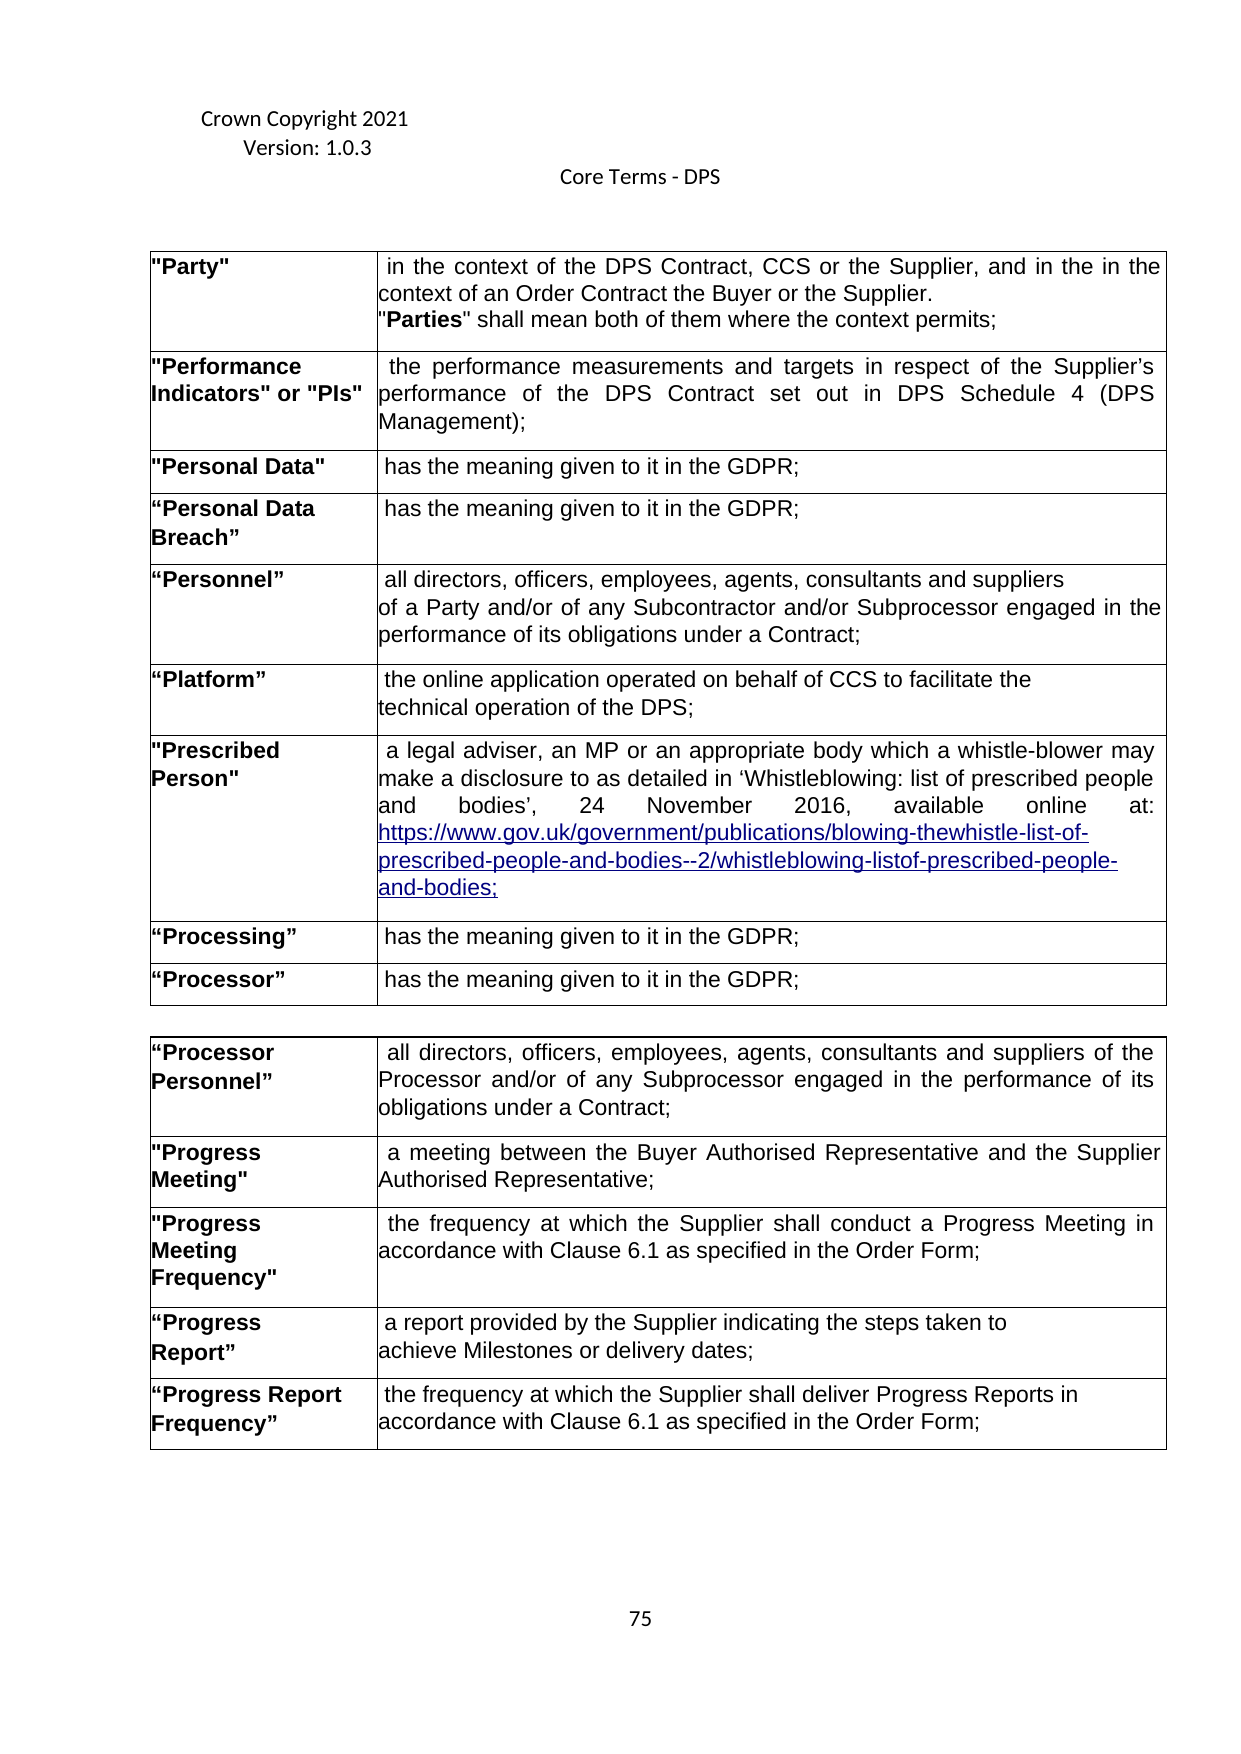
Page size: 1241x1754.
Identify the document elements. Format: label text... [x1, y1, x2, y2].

table_header all directors, officers, employees, agents, consultants and suppliers of the Processor and/or of any Subprocessor engaged in the performance of its obligations under a Contract; [378, 1038, 1166, 1136]
table_cell the frequency at which the Supplier shall deliver Progress Reports in accordance with Clause 6.1 as specified in the Order Form; [378, 1379, 1166, 1449]
table_cell “Processor” [151, 964, 377, 1005]
table_cell "Party" [151, 252, 377, 351]
table_cell the performance measurements and targets in respect of the Supplier’s performance of the DPS Contract set out in DPS Schedule 4 (DPS Management); [378, 352, 1166, 450]
table_cell a legal adviser, an MP or an appropriate body which a whistle-blower may make a disclosure to as detailed in ‘Whistleblowing: list of prescribed people and bodies’, 24 November 2016, available online at: https://www.gov.uk/government/publications/blowing-thewhistle-list-of-prescribed-people-and-bodies--2/whistleblowing-listof-prescribed-people-and-bodies; [378, 736, 1166, 921]
table_cell has the meaning given to it in the GDPR; [378, 922, 1166, 963]
table_cell “Processing” [151, 922, 377, 963]
table_cell the frequency at which the Supplier shall conduct a Progress Meeting in accordance with Clause 6.1 as specified in the Order Form; [378, 1208, 1166, 1307]
table_cell “Personal Data Breach” [151, 494, 377, 564]
table_cell "Progress Meeting Frequency" [151, 1208, 377, 1307]
table_cell has the meaning given to it in the GDPR; [378, 964, 1166, 1005]
table_cell a report provided by the Supplier indicating the steps taken to achieve Milestones or delivery dates; [378, 1308, 1166, 1378]
table_cell all directors, officers, employees, agents, consultants and suppliers of a Party and/or of any Subcontractor and/or Subprocessor engaged in the performance of its obligations under a Contract; [378, 565, 1166, 664]
table_cell “Progress Report Frequency” [151, 1379, 377, 1449]
table_header “Processor Personnel” [151, 1038, 377, 1136]
table_cell "Progress Meeting" [151, 1137, 377, 1207]
table_cell “Progress Report” [151, 1308, 377, 1378]
table_cell "Personal Data" [151, 451, 377, 493]
table_cell “Personnel” [151, 565, 377, 664]
table_cell “Platform” [151, 665, 377, 735]
table_cell the online application operated on behalf of CCS to facilitate the technical operation of the DPS; [378, 665, 1166, 735]
table_cell has the meaning given to it in the GDPR; [378, 451, 1166, 493]
table_cell in the context of the DPS Contract, CCS or the Supplier, and in the in the context of an Order Contract the Buyer or the Supplier. "Parties" shall mean both of them where the context permits; [378, 252, 1166, 351]
table_cell "Prescribed Person" [151, 736, 377, 921]
table_cell has the meaning given to it in the GDPR; [378, 494, 1166, 564]
table_cell a meeting between the Buyer Authorised Representative and the Supplier Authorised Representative; [378, 1137, 1166, 1207]
table_cell "Performance Indicators" or "PIs" [151, 352, 377, 450]
